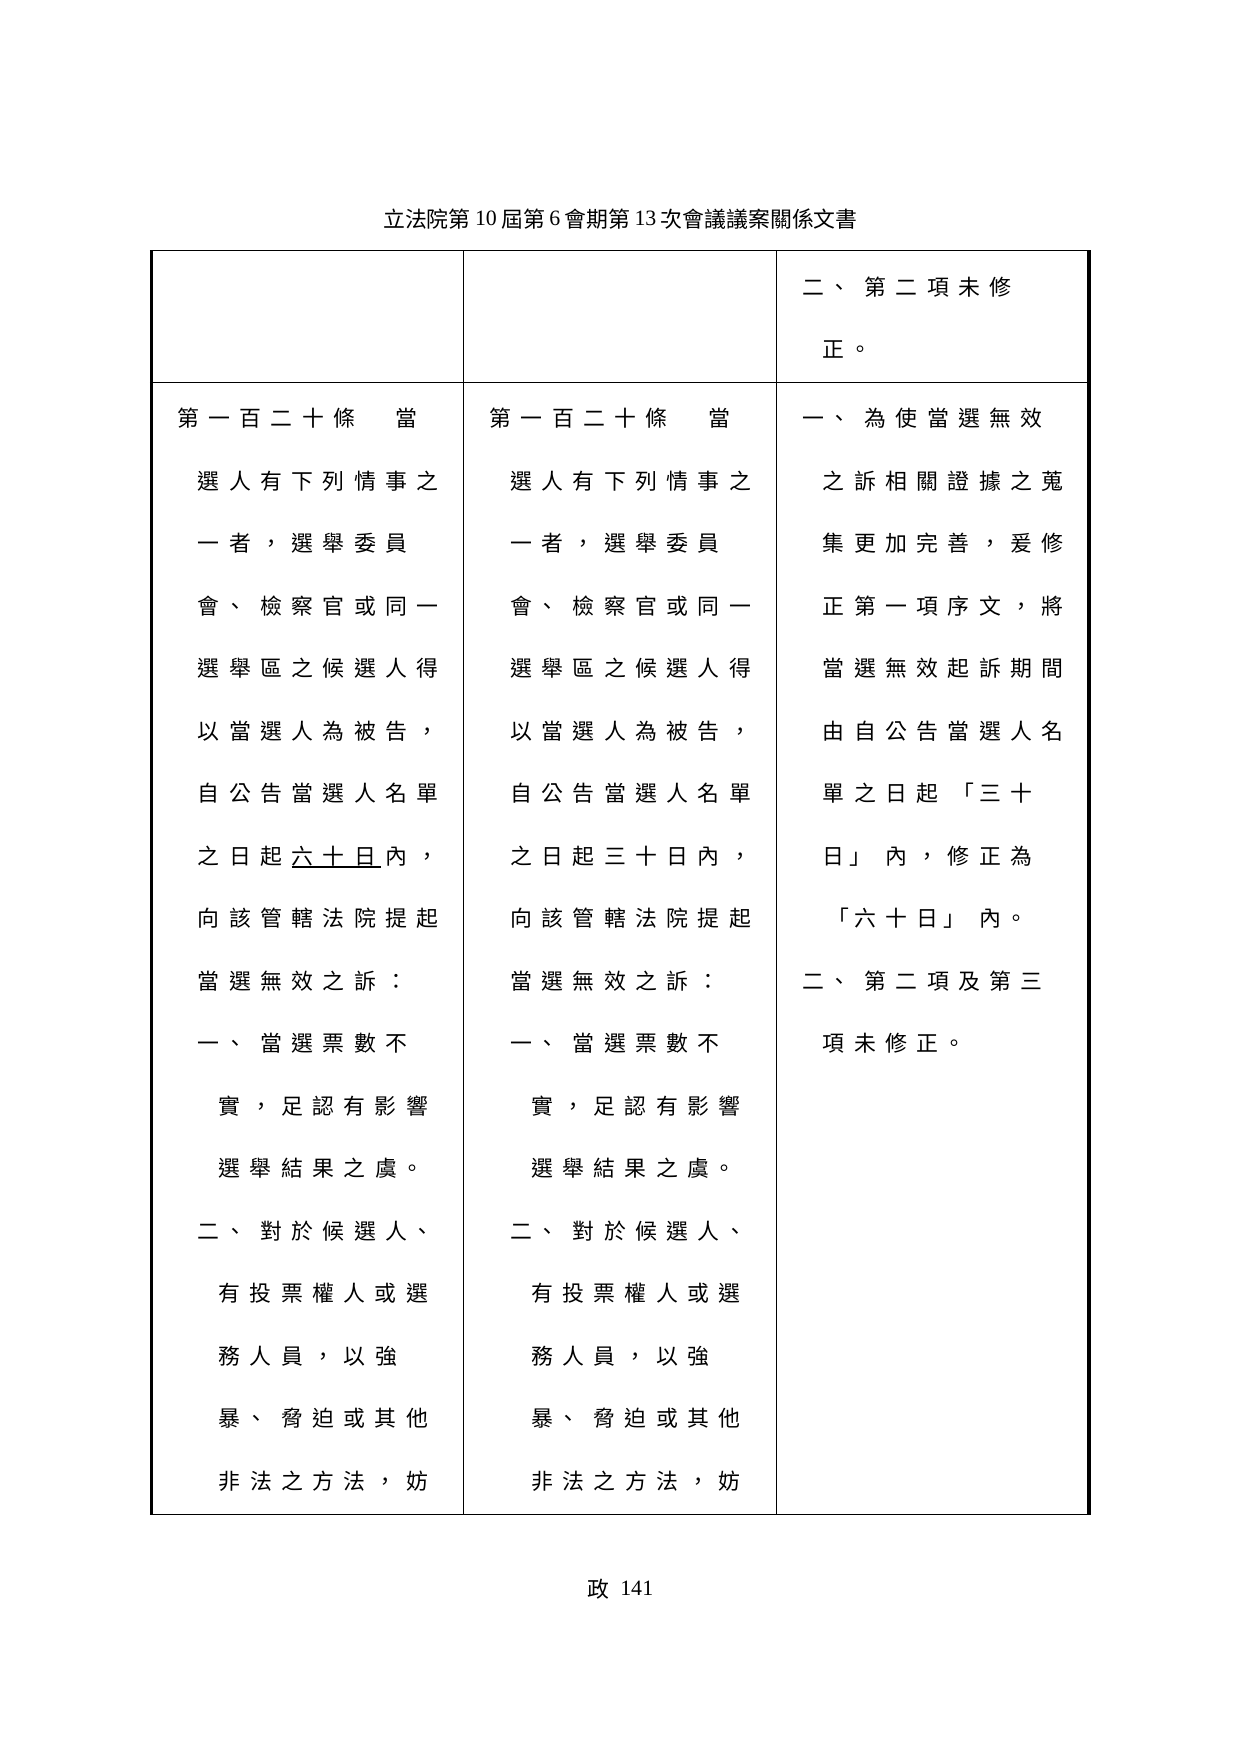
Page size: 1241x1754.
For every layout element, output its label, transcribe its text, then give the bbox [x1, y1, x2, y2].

table_cell 一、為使當選無效之訴相關證據之蒐集更加完善，爰修正第一項序文，將當選無效起訴期間由自公告當選人名單之日起「三十日」內，修正為「六十日」內。 二、第二項及第三項未修正。 [777, 383, 1087, 1514]
table_cell 第一百二十條 當選人有下列情事之一者，選舉委員會、檢察官或同一選舉區之候選人得以當選人為被告，自公告當選人名單之日起六十日內，向該管轄法院提起當選無效之訴： 一、當選票數不實，足認有影響選舉結果之虞。 二、對於候選人、有投票權人或選務人員，以強暴、脅迫或其他非法之方法，妨 [153, 383, 463, 1514]
table_cell 第一百二十條 當選人有下列情事之一者，選舉委員會、檢察官或同一選舉區之候選人得以當選人為被告，自公告當選人名單之日起三十日內，向該管轄法院提起當選無效之訴： 一、當選票數不實，足認有影響選舉結果之虞。 二、對於候選人、有投票權人或選務人員，以強暴、脅迫或其他非法之方法，妨 [464, 383, 776, 1514]
table_cell [153, 251, 463, 382]
table_cell 二、第二項未修正。 [777, 251, 1087, 382]
table_cell [464, 251, 776, 382]
